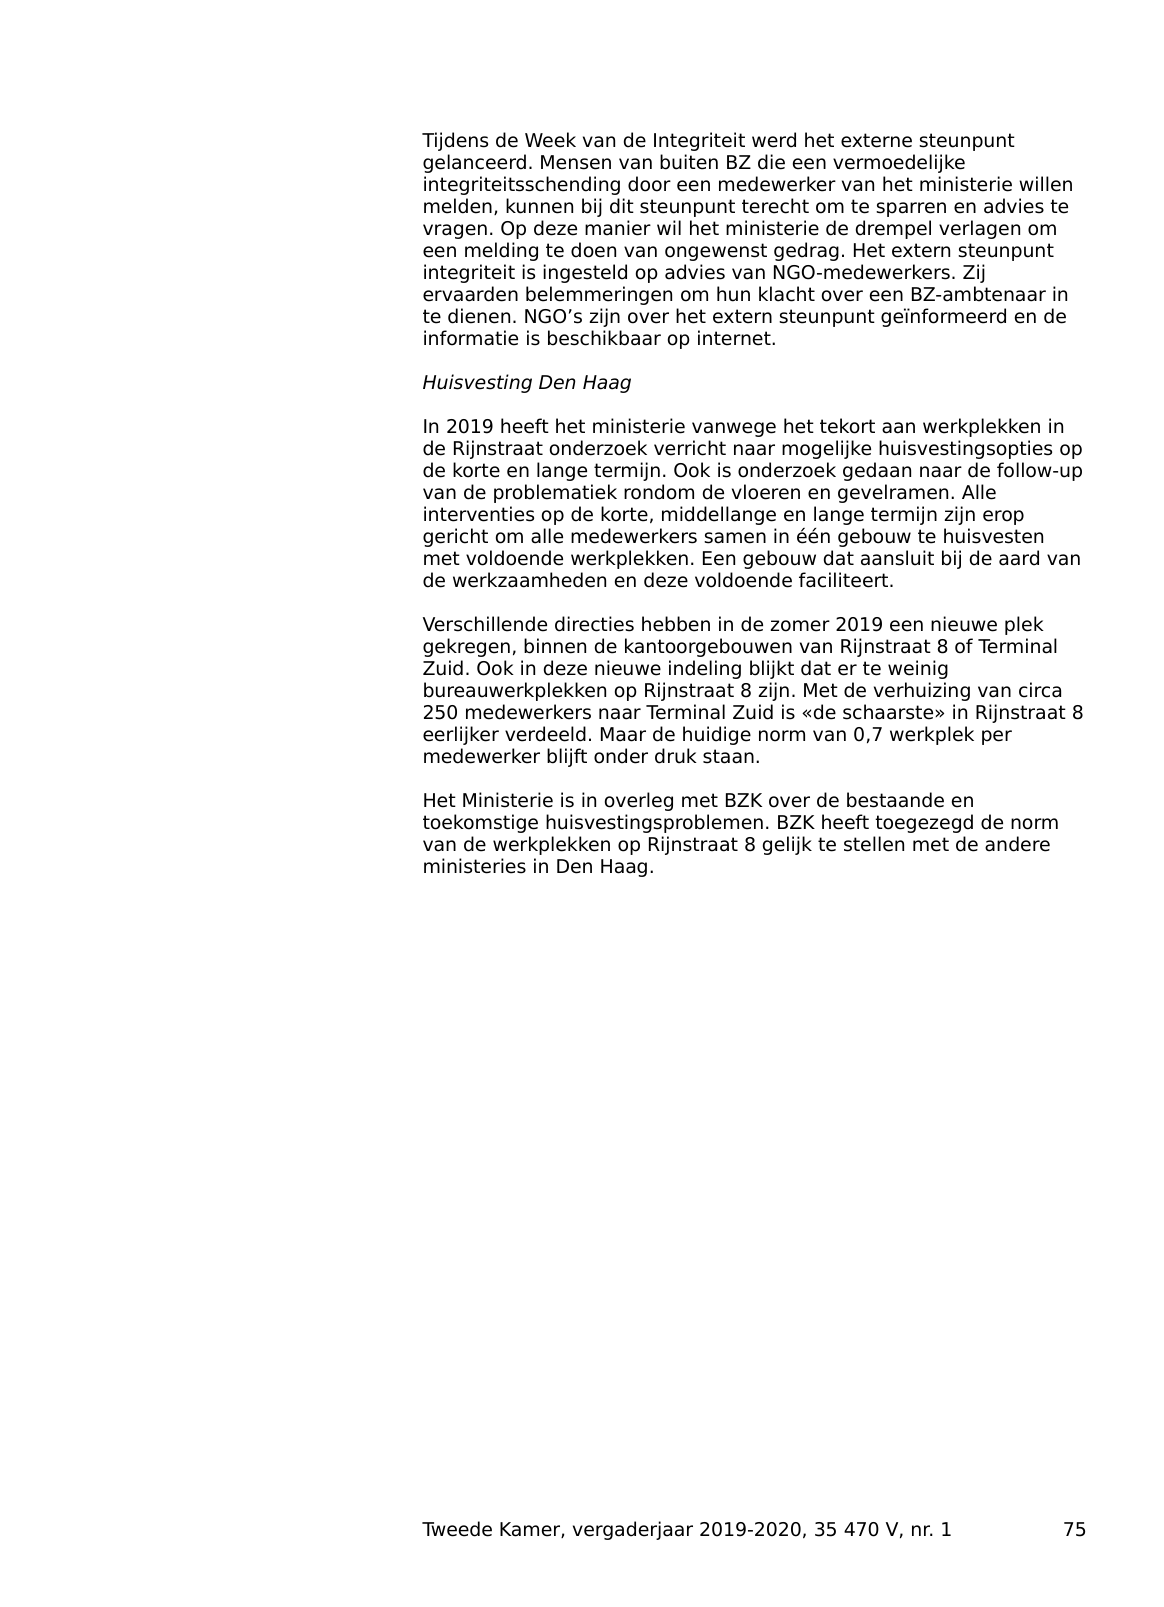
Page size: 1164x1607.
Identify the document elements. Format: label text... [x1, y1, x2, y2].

text In 2019 heeft het ministerie vanwege het tekort aan werkplekken in de Rijnstraat onderzoek verricht naar mogelijke huisvestingsopties op de korte en lange termijn. Ook is onderzoek gedaan naar de follow-up van de problematiek rondom de vloeren en gevelramen. Alle interventies op de korte, middellange en lange termijn zijn erop gericht om alle medewerkers samen in één gebouw te huisvesten met voldoende werkplekken. Een gebouw dat aansluit bij de aard van de werkzaamheden en deze voldoende faciliteert. [422, 416, 1087, 592]
subtitle Huisvesting Den Haag [422, 372, 1087, 394]
text Verschillende directies hebben in de zomer 2019 een nieuwe plek gekregen, binnen de kantoorgebouwen van Rijnstraat 8 of Terminal Zuid. Ook in deze nieuwe indeling blijkt dat er te weinig bureauwerkplekken op Rijnstraat 8 zijn. Met de verhuizing van circa 250 medewerkers naar Terminal Zuid is «de schaarste» in Rijnstraat 8 eerlijker verdeeld. Maar de huidige norm van 0,7 werkplek per medewerker blijft onder druk staan. [422, 614, 1087, 768]
text Het Ministerie is in overleg met BZK over de bestaande en toekomstige huisvestingsproblemen. BZK heeft toegezegd de norm van de werkplekken op Rijnstraat 8 gelijk te stellen met de andere ministeries in Den Haag. [422, 790, 1087, 878]
text Tijdens de Week van de Integriteit werd het externe steunpunt gelanceerd. Mensen van buiten BZ die een vermoedelijke integriteitsschending door een medewerker van het ministerie willen melden, kunnen bij dit steunpunt terecht om te sparren en advies te vragen. Op deze manier wil het ministerie de drempel verlagen om een melding te doen van ongewenst gedrag. Het extern steunpunt integriteit is ingesteld op advies van NGO-medewerkers. Zij ervaarden belemmeringen om hun klacht over een BZ-ambtenaar in te dienen. NGO’s zijn over het extern steunpunt geïnformeerd en de informatie is beschikbaar op internet. [422, 130, 1087, 350]
